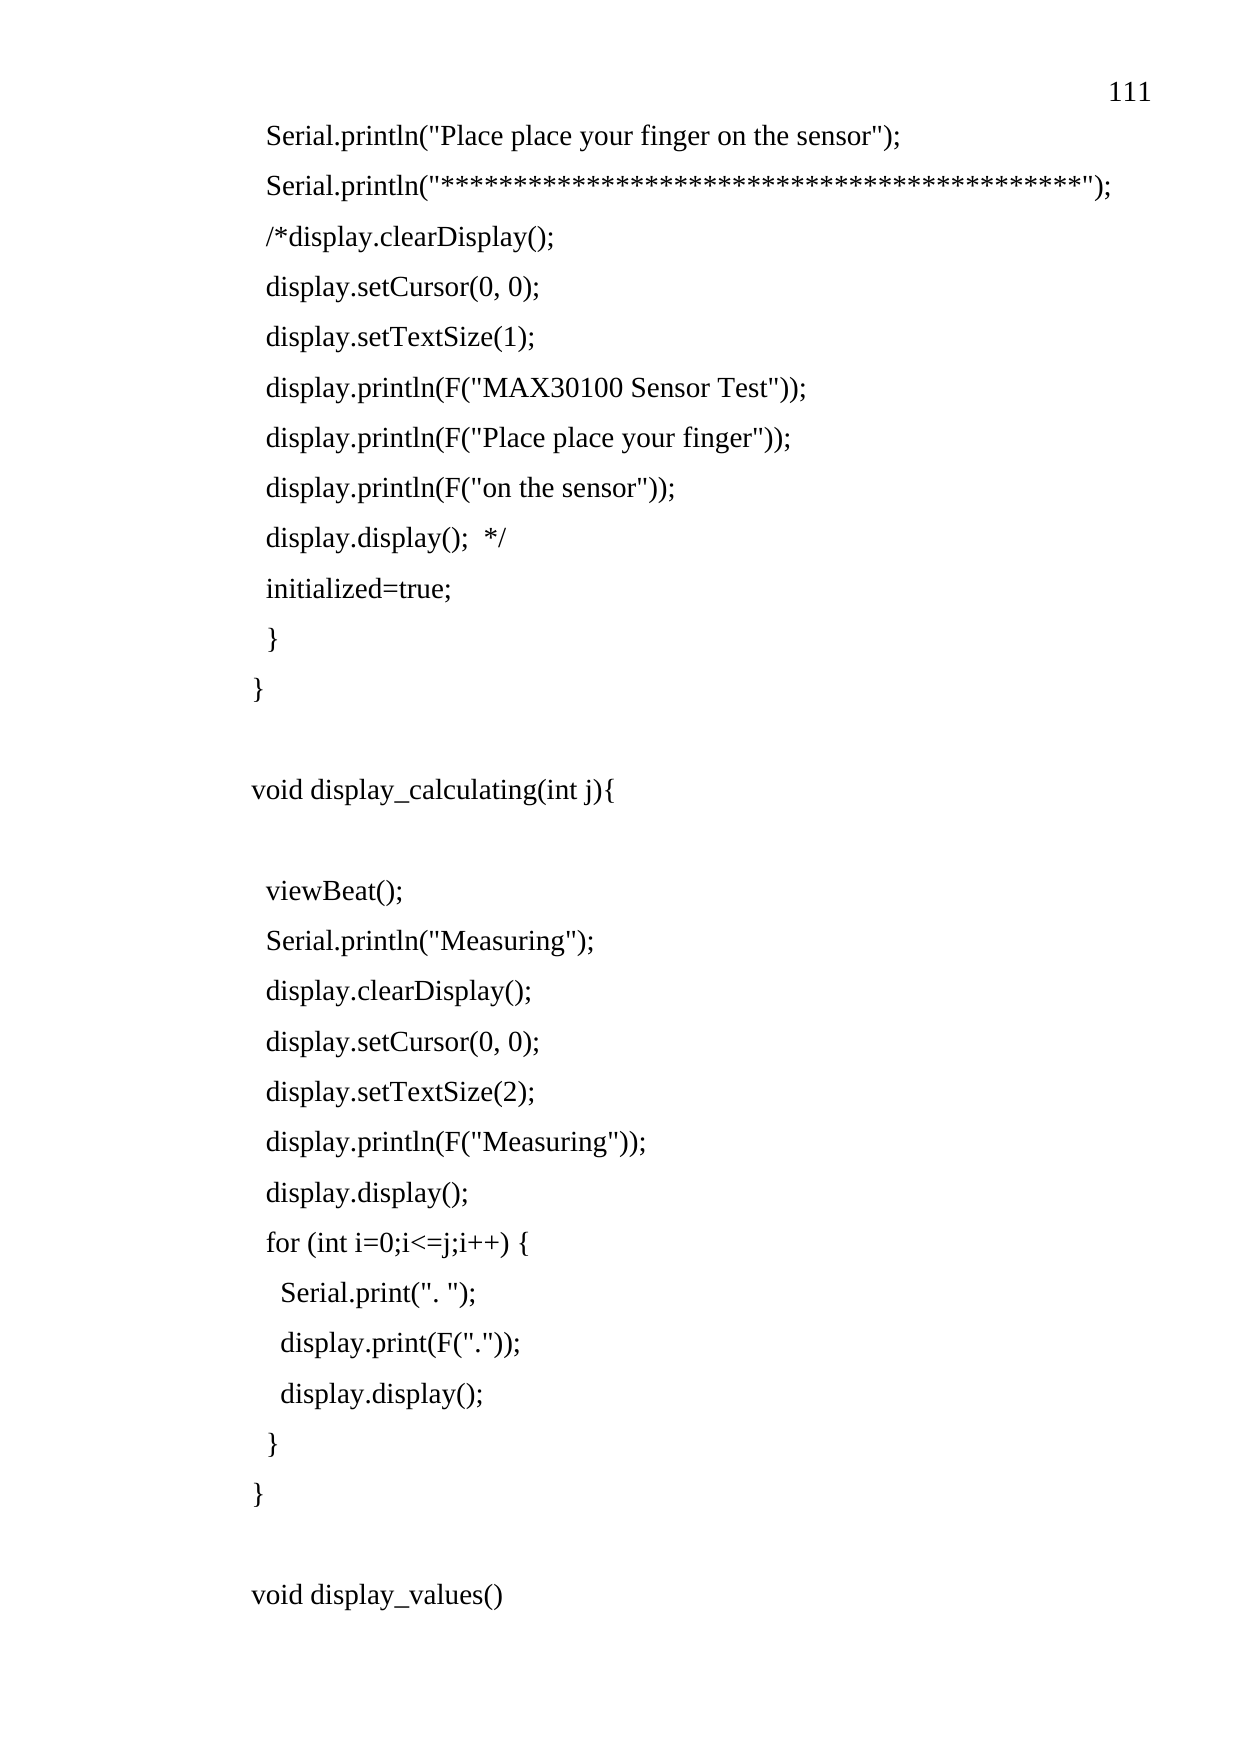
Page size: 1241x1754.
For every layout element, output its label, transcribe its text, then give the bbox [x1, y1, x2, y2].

text } [177, 672, 1152, 705]
text display.clearDisplay(); [177, 973, 1152, 1007]
text display.print(F(".")); [177, 1326, 1152, 1359]
text } [177, 1477, 1152, 1510]
text for (int i=0;i<=j;i++) { [177, 1225, 1152, 1258]
text Serial.println("Place place your finger on the sensor"); [177, 118, 1152, 152]
text initialized=true; [177, 571, 1152, 604]
text display.display(); */ [177, 521, 1152, 554]
text display.println(F("on the sensor")); [177, 470, 1152, 504]
text display.setTextSize(2); [177, 1074, 1152, 1108]
text } [177, 1426, 1152, 1460]
text display.display(); [177, 1376, 1152, 1409]
text display.setCursor(0, 0); [177, 1024, 1152, 1057]
text Serial.println("Measuring"); [177, 923, 1152, 957]
text display.setCursor(0, 0); [177, 269, 1152, 303]
text /*display.clearDisplay(); [177, 219, 1152, 252]
text display.println(F("MAX30100 Sensor Test")); [177, 370, 1152, 403]
text Serial.print(". "); [177, 1275, 1152, 1309]
text Serial.println("********************************************"); [177, 168, 1152, 202]
text display.println(F("Place place your finger")); [177, 420, 1152, 453]
text void display_values() [177, 1577, 1152, 1611]
text display.println(F("Measuring")); [177, 1124, 1152, 1158]
text display.setTextSize(1); [177, 319, 1152, 353]
text display.display(); [177, 1175, 1152, 1208]
text viewBeat(); [177, 873, 1152, 906]
text } [177, 621, 1152, 655]
text void display_calculating(int j){ [177, 772, 1152, 806]
